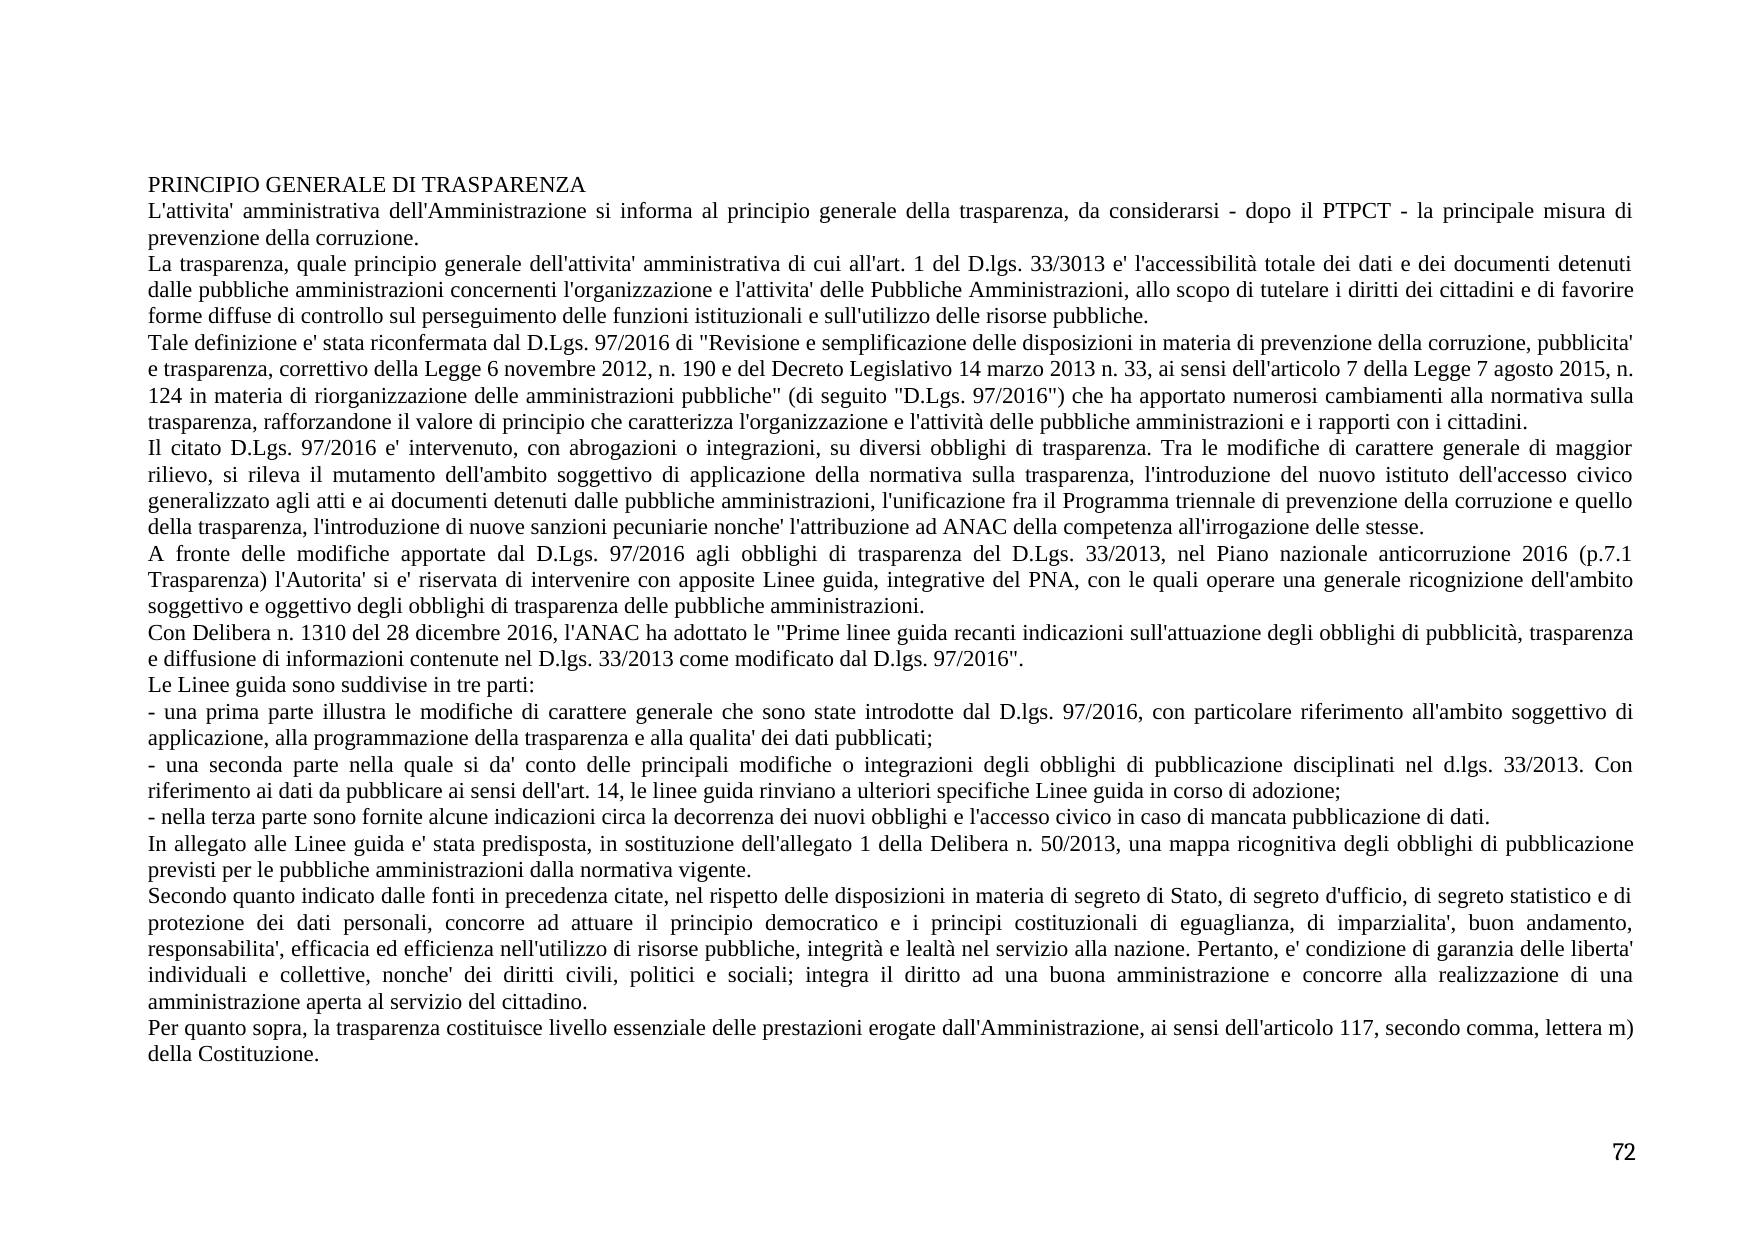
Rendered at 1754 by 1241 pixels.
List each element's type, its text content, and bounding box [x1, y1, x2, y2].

text - nella terza parte sono fornite alcune indicazioni circa la decorrenza dei nuovi obblighi e l'accesso civico in caso di mancata pubblicazione di dati. [148, 803, 1636, 830]
text Secondo quanto indicato dalle fonti in precedenza citate, nel rispetto delle disposizioni in materia di segreto di Stato, di segreto d'ufficio, di segreto statistico e di protezione dei dati personali, concorre ad attuare il principio democratico e i principi costituzionali di eguaglianza, di imparzialita', buon andamento, responsabilita', efficacia ed efficienza nell'utilizzo di risorse pubbliche, integrità e lealtà nel servizio alla nazione. Pertanto, e' condizione di garanzia delle liberta' individuali e collettive, nonche' dei diritti civili, politici e sociali; integra il diritto ad una buona amministrazione e concorre alla realizzazione di una amministrazione aperta al servizio del cittadino. [148, 882, 1636, 1014]
text A fronte delle modifiche apportate dal D.Lgs. 97/2016 agli obblighi di trasparenza del D.Lgs. 33/2013, nel Piano nazionale anticorruzione 2016 (p.7.1 Trasparenza) l'Autorita' si e' riservata di intervenire con apposite Linee guida, integrative del PNA, con le quali operare una generale ricognizione dell'ambito soggettivo e oggettivo degli obblighi di trasparenza delle pubbliche amministrazioni. [148, 540, 1636, 619]
text Tale definizione e' stata riconfermata dal D.Lgs. 97/2016 di "Revisione e semplificazione delle disposizioni in materia di prevenzione della corruzione, pubblicita' e trasparenza, correttivo della Legge 6 novembre 2012, n. 190 e del Decreto Legislativo 14 marzo 2013 n. 33, ai sensi dell'articolo 7 della Legge 7 agosto 2015, n. 124 in materia di riorganizzazione delle amministrazioni pubbliche" (di seguito "D.Lgs. 97/2016") che ha apportato numerosi cambiamenti alla normativa sulla trasparenza, rafforzandone il valore di principio che caratterizza l'organizzazione e l'attività delle pubbliche amministrazioni e i rapporti con i cittadini. [148, 329, 1636, 434]
text L'attivita' amministrativa dell'Amministrazione si informa al principio generale della trasparenza, da considerarsi - dopo il PTPCT - la principale misura di prevenzione della corruzione. [148, 197, 1636, 250]
text Le Linee guida sono suddivise in tre parti: [148, 672, 1636, 698]
text Con Delibera n. 1310 del 28 dicembre 2016, l'ANAC ha adottato le "Prime linee guida recanti indicazioni sull'attuazione degli obblighi di pubblicità, trasparenza e diffusione di informazioni contenute nel D.lgs. 33/2013 come modificato dal D.lgs. 97/2016". [148, 619, 1636, 672]
text La trasparenza, quale principio generale dell'attivita' amministrativa di cui all'art. 1 del D.lgs. 33/3013 e' l'accessibilità totale dei dati e dei documenti detenuti dalle pubbliche amministrazioni concernenti l'organizzazione e l'attivita' delle Pubbliche Amministrazioni, allo scopo di tutelare i diritti dei cittadini e di favorire forme diffuse di controllo sul perseguimento delle funzioni istituzionali e sull'utilizzo delle risorse pubbliche. [148, 250, 1636, 329]
text Per quanto sopra, la trasparenza costituisce livello essenziale delle prestazioni erogate dall'Amministrazione, ai sensi dell'articolo 117, secondo comma, lettera m) della Costituzione. [148, 1014, 1636, 1067]
text Il citato D.Lgs. 97/2016 e' intervenuto, con abrogazioni o integrazioni, su diversi obblighi di trasparenza. Tra le modifiche di carattere generale di maggior rilievo, si rileva il mutamento dell'ambito soggettivo di applicazione della normativa sulla trasparenza, l'introduzione del nuovo istituto dell'accesso civico generalizzato agli atti e ai documenti detenuti dalle pubbliche amministrazioni, l'unificazione fra il Programma triennale di prevenzione della corruzione e quello della trasparenza, l'introduzione di nuove sanzioni pecuniarie nonche' l'attribuzione ad ANAC della competenza all'irrogazione delle stesse. [148, 434, 1636, 540]
text - una prima parte illustra le modifiche di carattere generale che sono state introdotte dal D.lgs. 97/2016, con particolare riferimento all'ambito soggettivo di applicazione, alla programmazione della trasparenza e alla qualita' dei dati pubblicati; [148, 698, 1636, 751]
text In allegato alle Linee guida e' stata predisposta, in sostituzione dell'allegato 1 della Delibera n. 50/2013, una mappa ricognitiva degli obblighi di pubblicazione previsti per le pubbliche amministrazioni dalla normativa vigente. [148, 830, 1636, 882]
text - una seconda parte nella quale si da' conto delle principali modifiche o integrazioni degli obblighi di pubblicazione disciplinati nel d.lgs. 33/2013. Con riferimento ai dati da pubblicare ai sensi dell'art. 14, le linee guida rinviano a ulteriori specifiche Linee guida in corso di adozione; [148, 751, 1636, 803]
text PRINCIPIO GENERALE DI TRASPARENZA [148, 171, 1636, 197]
